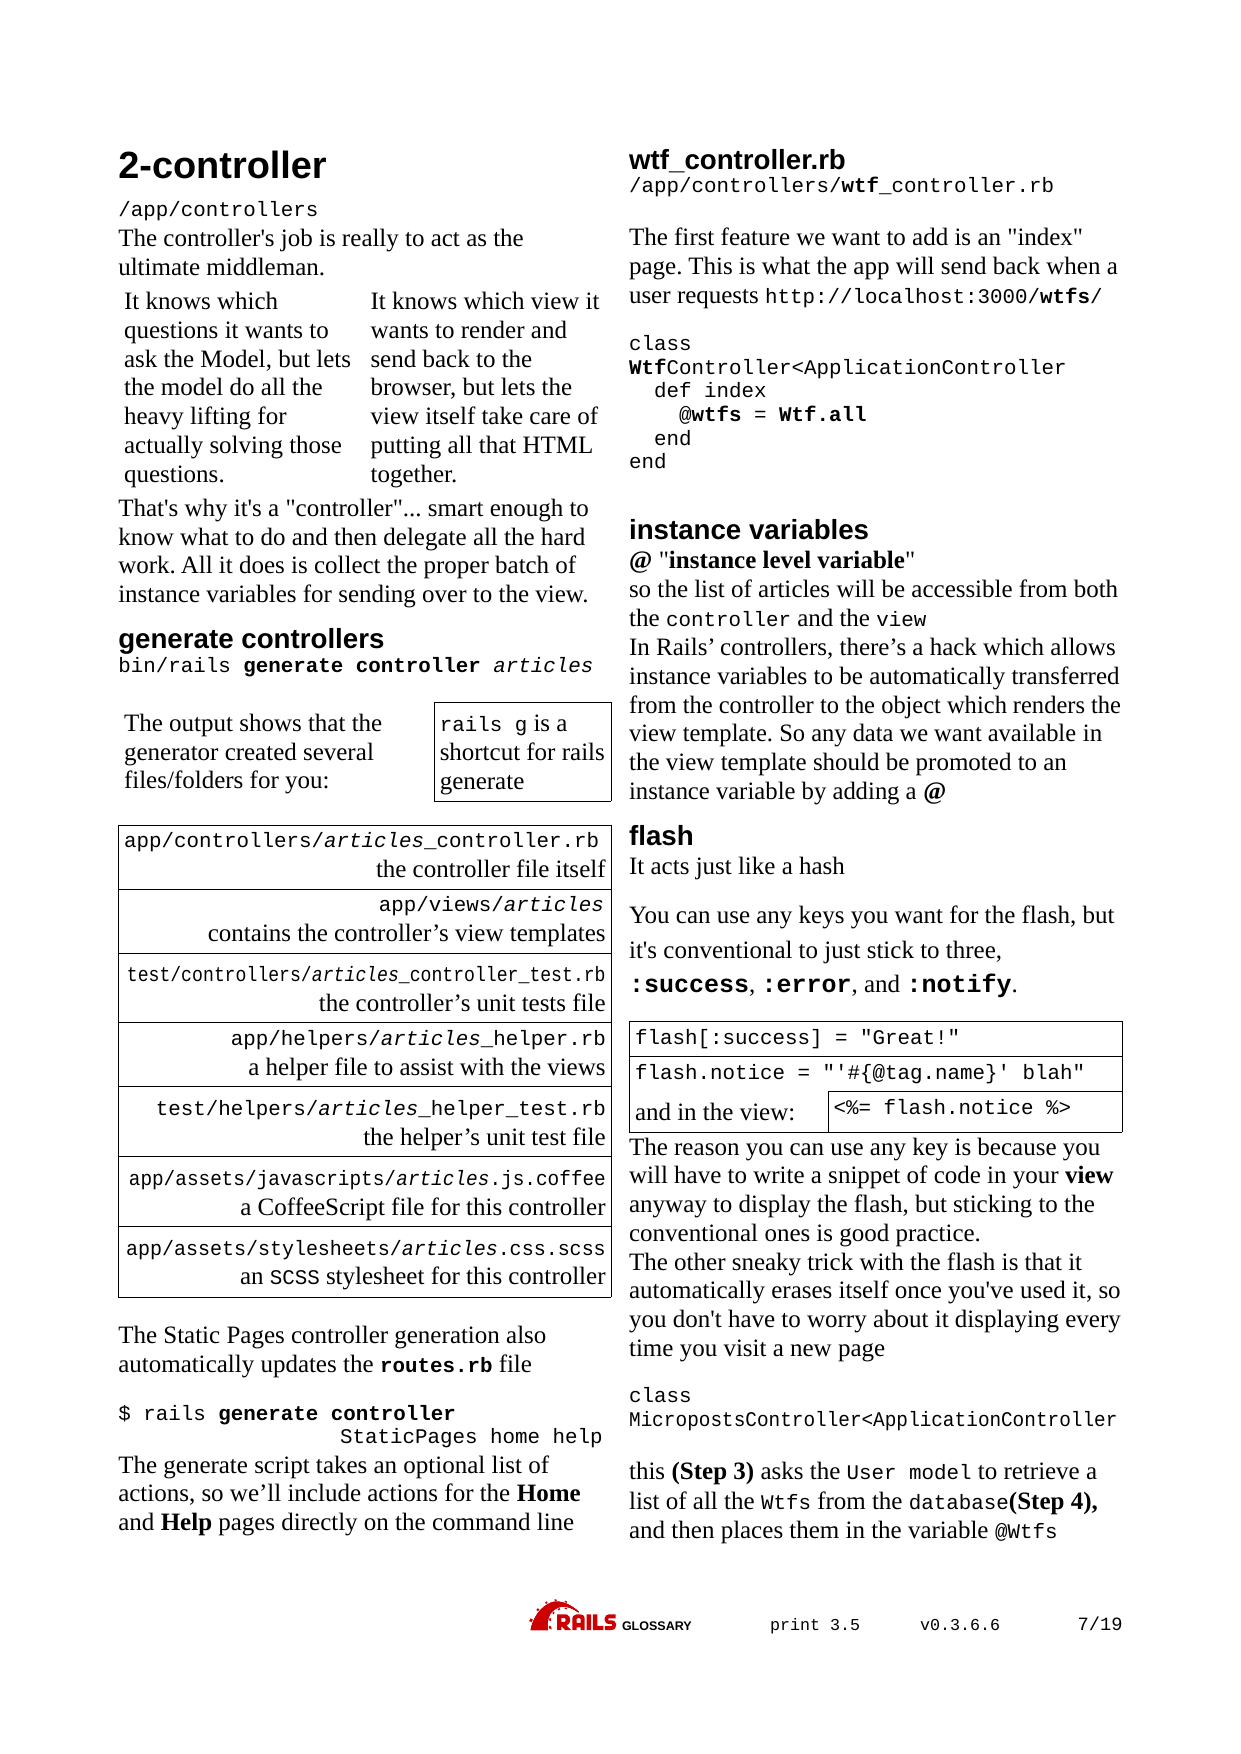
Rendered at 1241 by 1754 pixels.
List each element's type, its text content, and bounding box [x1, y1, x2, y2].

text The first feature we want to add is an "index" page. This is what the app will send back when a user requests http://localhost:3000/wtfs/ [629, 222, 1122, 309]
table_cell test/controllers/articles_controller_test.rb the controller’s unit tests file [119, 954, 611, 1022]
table_header It knows which view it wants to render and send back to the browser, but lets the view itself take care of putting all that HTML together. [365, 280, 611, 493]
text The other sneaky trick with the flash is that it automatically erases itself once you've used it, so you don't have to worry about it displaying every time you visit a new page [629, 1247, 1122, 1362]
text $ rails generate controller [118, 1402, 611, 1426]
text def index [629, 380, 1122, 404]
table_cell app/helpers/articles_helper.rb a helper file to assist with the views [119, 1023, 611, 1086]
text The Static Pages controller generation also automatically updates the routes.rb file [118, 1321, 611, 1379]
text instance variable by adding a @ [629, 776, 1122, 805]
table_header rails g is a shortcut for rails generate [435, 703, 611, 801]
table_cell app/assets/javascripts/articles.js.coffee a CoffeeScript file for this controller [119, 1157, 611, 1226]
subtitle generate controllers [118, 623, 611, 655]
text so the list of articles will be accessible from both the controller and the view [629, 574, 1122, 632]
table_header app/controllers/articles_controller.rb the controller file itself [119, 826, 611, 888]
table_header It knows which questions it wants to ask the Model, but lets the model do all the heavy lifting for actually solving those questions. [118, 280, 364, 493]
text In Rails’ controllers, there’s a hack which allows instance variables to be automatically transferred from the controller to the object which renders the view template. So any data we want available in the view template should be promoted to an [629, 632, 1122, 776]
table_cell test/helpers/articles_helper_test.rb the helper’s unit test file [119, 1087, 611, 1156]
text The controller's job is really to act as the ultimate middleman. [118, 223, 611, 280]
text this (Step 3) asks the User model to retrieve a list of all the Wtfs from the database(Step 4), and then places them in the variable @Wtfs [629, 1456, 1122, 1545]
table_header The output shows that the generator created several files/folders for you: [118, 702, 434, 801]
subtitle 2-controller [118, 143, 611, 187]
text The reason you can use any key is because you will have to write a snippet of code in your view anyway to display the flash, but sticking to the conventional ones is good practice. [629, 1133, 1122, 1247]
text /app/controllers/wtf_controller.rb [629, 175, 1122, 199]
text You can use any keys you want for the flash, but it's conventional to just stick to three, :success, :error, and :notify. [629, 901, 1122, 1000]
text It acts just like a hash [629, 851, 1122, 880]
table_cell app/views/articles contains the controller’s view templates [119, 890, 611, 952]
text /app/controllers [118, 199, 611, 223]
table_header flash[:success] = "Great!" [630, 1022, 1122, 1056]
text class WtfController<ApplicationController [629, 333, 1122, 380]
text StaticPages home help [118, 1426, 611, 1450]
table_cell app/assets/stylesheets/articles.css.scss an SCSS stylesheet for this controller [119, 1227, 611, 1297]
text @ "instance level variable" [629, 545, 1122, 574]
text That's why it's a "controller"... smart enough to know what to do and then delegate all the hard work. All it does is collect the proper batch of instance variables for sending over to the view. [118, 493, 611, 608]
text end [629, 451, 1122, 475]
table_cell flash.notice = "'#{@tag.name}' blah" [630, 1057, 1122, 1091]
text bin/rails generate controller articles [118, 655, 611, 678]
subtitle wtf_controller.rb [629, 143, 1122, 175]
text end [629, 428, 1122, 451]
text The generate script takes an optional list of actions, so we’ll include actions for the Home and Help pages directly on the command line [118, 1450, 611, 1536]
table_cell <%= flash.notice %> [829, 1092, 1122, 1132]
text @wtfs = Wtf.all [629, 404, 1122, 428]
table_cell and in the view: [630, 1091, 828, 1132]
subtitle instance variables [629, 513, 1122, 545]
subtitle flash [629, 819, 1122, 851]
text class MicropostsController<ApplicationController [629, 1386, 1122, 1433]
